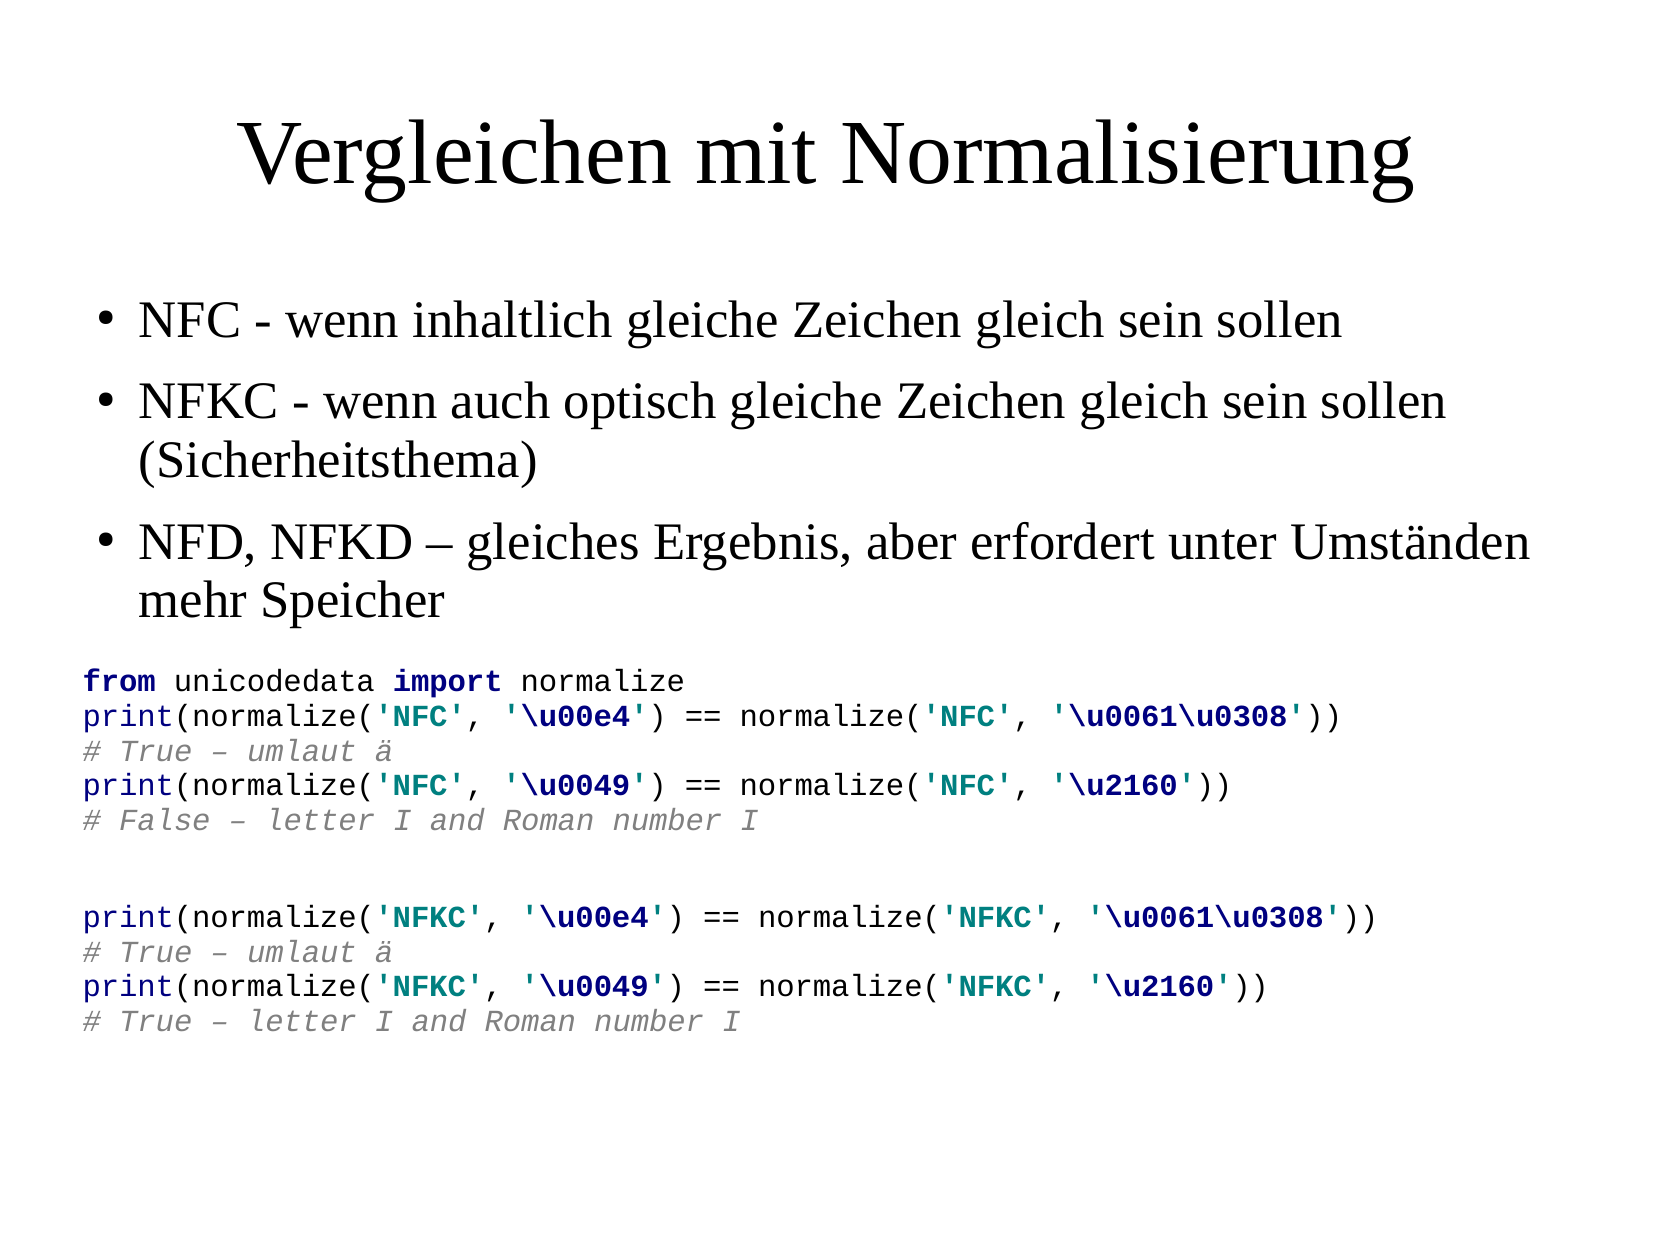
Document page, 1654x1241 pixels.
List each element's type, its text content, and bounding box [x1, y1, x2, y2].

list NFC - wenn inhaltlich gleiche Zeichen gleich sein sollen NFKC - wenn auch optisch gleiche Zeichen gleich sein sollen (Sicherheitsthema) NFD, NFKD – gleiches Ergebnis, aber erfordert unter Umständen mehr Speicher [82, 290, 1571, 634]
list from unicodedata import normalize print(normalize('NFC', '\u00e4') == normalize('NFC', '\u0061\u0308')) # True – umlaut ä print(normalize('NFC', '\u0049') == normalize('NFC', '\u2160')) # False – letter I and Roman number I print(normalize('NFKC', '\u00e4') == normalize('NFKC', '\u0061\u0308')) # True – umlaut ä print(normalize('NFKC', '\u0049') == normalize('NFKC', '\u2160')) # True – letter I and Roman number I [82, 665, 1571, 1081]
title Vergleichen mit Normalisierung [82, 49, 1571, 257]
